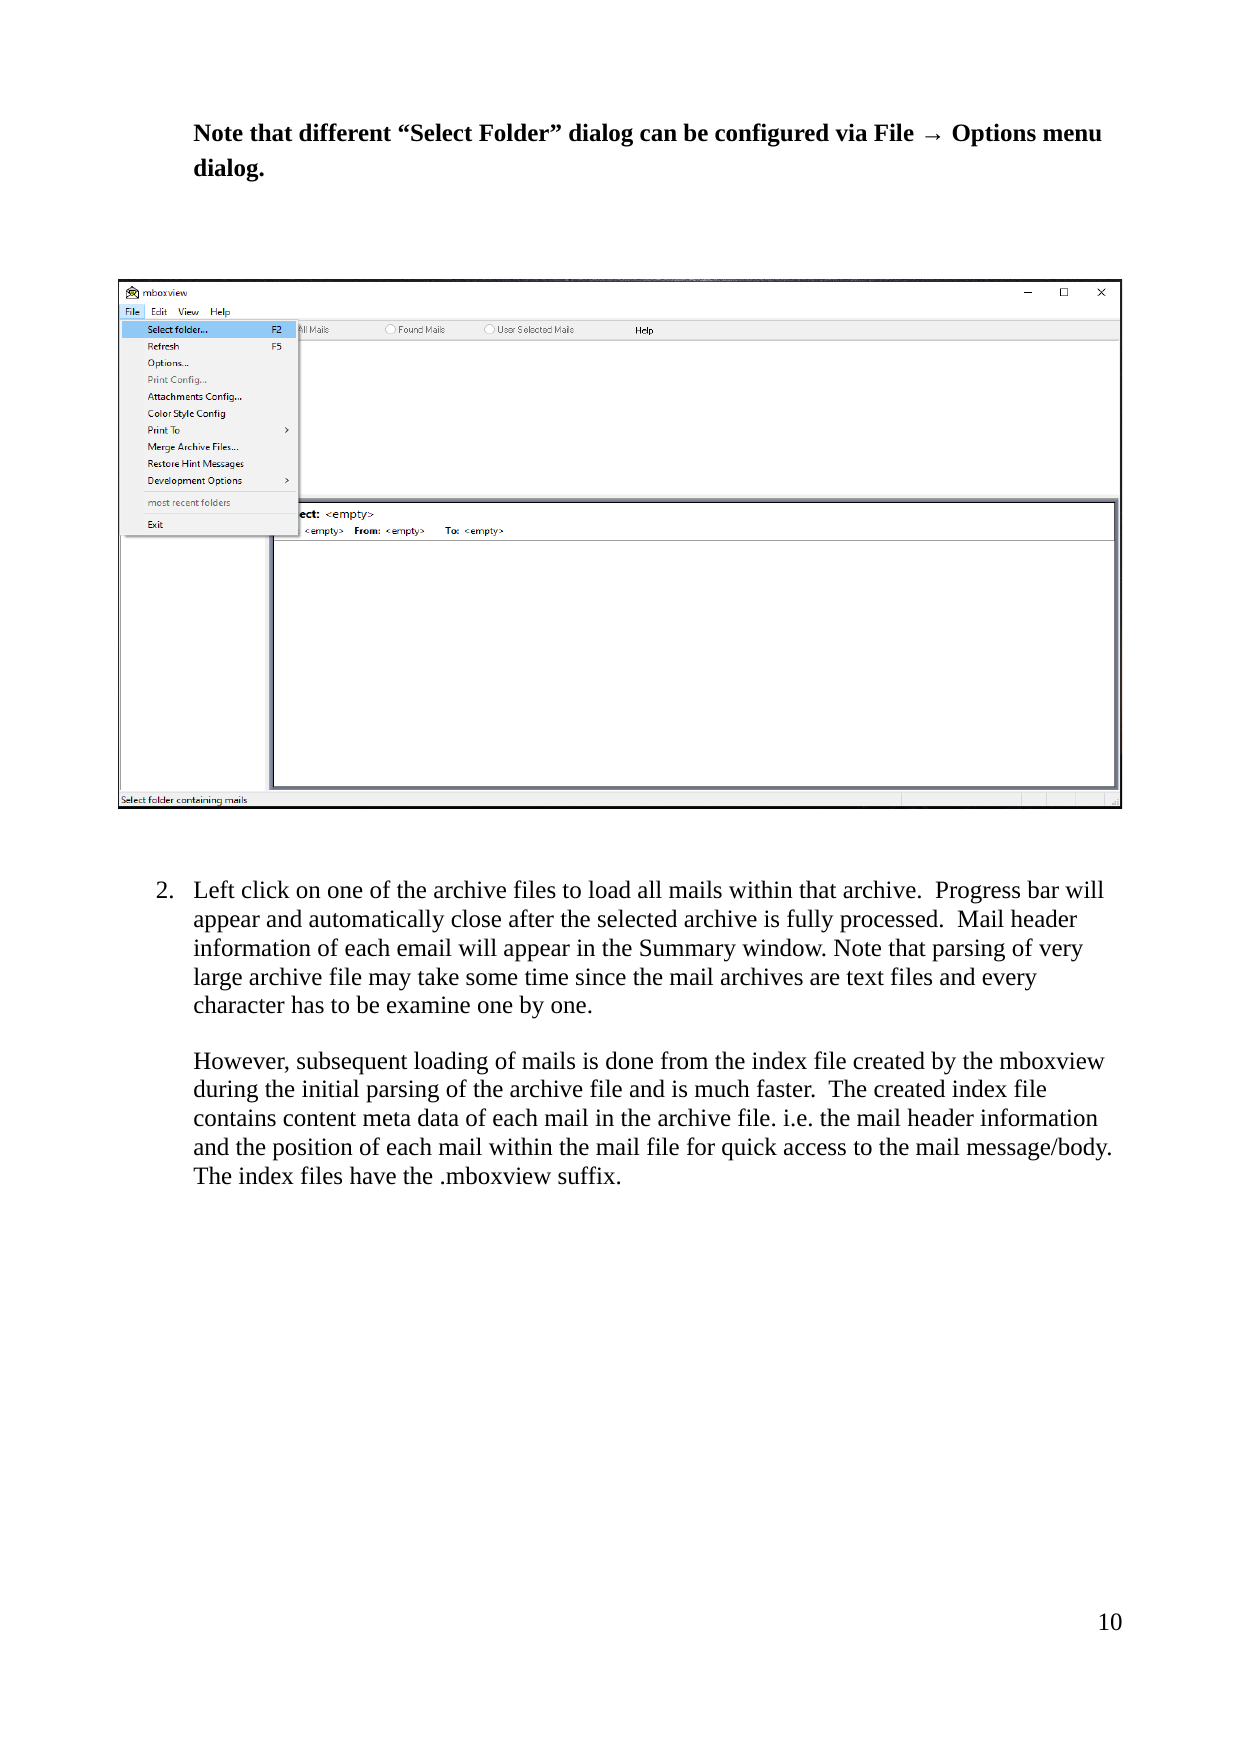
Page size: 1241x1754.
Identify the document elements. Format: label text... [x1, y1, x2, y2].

list Left click on one of the archive files to load all mails within that archive. Progress bar will appear and automatically close after the selected archive is fully processed. Mail header information of each email will appear in the Summary window. Note that parsing of very large archive file may take some time since the mail archives are text files and every character has to be examine one by one. [156, 876, 1122, 1019]
list However, subsequent loading of mails is done from the index file created by the mboxview during the initial parsing of the archive file and is much faster. The created index file contains content meta data of each mail in the archive file. i.e. the mail header information and the position of each mail within the mail file for quick access to the mail message/body. The index files have the .mboxview suffix. [156, 1046, 1122, 1218]
picture [118, 279, 1123, 809]
list Note that different “Select Folder” dialog can be configured via File → Options menu dialog. [156, 118, 1122, 181]
